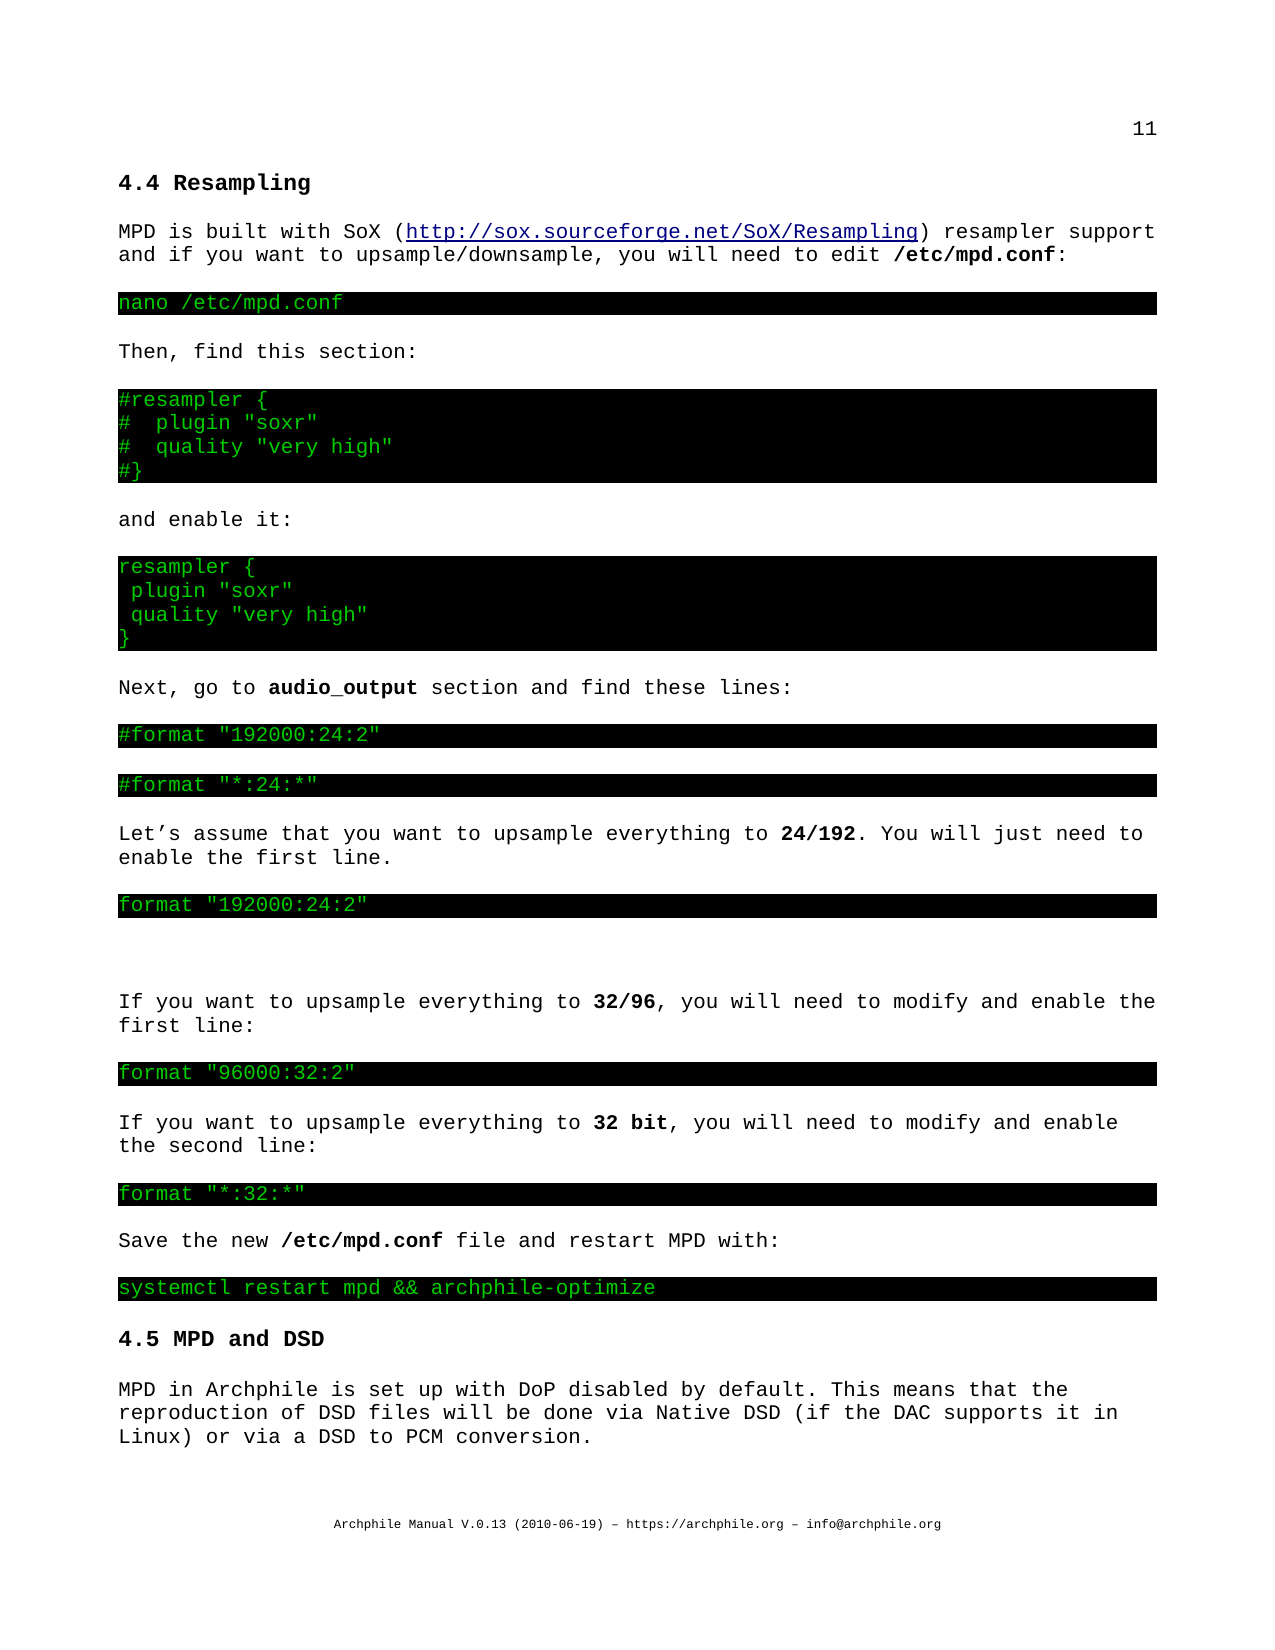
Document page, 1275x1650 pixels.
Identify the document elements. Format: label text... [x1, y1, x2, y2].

text plugin "soxr" [118, 580, 1157, 604]
text If you want to upsample everything to 32/96, you will need to modify and enable the first line: [118, 991, 1157, 1038]
text Let’s assume that you want to upsample everything to 24/192. You will just need to enable the first line. [118, 823, 1157, 871]
text #} [118, 459, 1157, 483]
text format "192000:24:2" [118, 894, 1157, 918]
text and enable it: [118, 509, 1157, 533]
text systemctl restart mpd && archphile-optimize [118, 1277, 1157, 1301]
text } [118, 627, 1157, 651]
text MPD in Archphile is set up with DoP disabled by default. This means that the reproduction of DSD files will be done via Native DSD (if the DAC supports it in Linux) or via a DSD to PCM conversion. [118, 1379, 1157, 1450]
text If you want to upsample everything to 32 bit, you will need to modify and enable the second line: [118, 1112, 1157, 1159]
text 4.5 MPD and DSD [118, 1327, 1157, 1353]
text nano /etc/mpd.conf [118, 292, 1157, 315]
text Then, find this section: [118, 341, 1157, 365]
text MPD is built with SoX (http://sox.sourceforge.net/SoX/Resampling) resampler support and if you want to upsample/downsample, you will need to edit /etc/mpd.conf: [118, 221, 1157, 268]
text format "96000:32:2" [118, 1062, 1157, 1086]
text # quality "very high" [118, 436, 1157, 459]
text Save the new /etc/mpd.conf file and restart MPD with: [118, 1230, 1157, 1254]
text #format "192000:24:2" [118, 724, 1157, 748]
text #format "*:24:*" [118, 774, 1157, 797]
text quality "very high" [118, 604, 1157, 627]
text # plugin "soxr" [118, 412, 1157, 436]
text #resampler { [118, 389, 1157, 412]
text 4.4 Resampling [118, 171, 1157, 197]
text format "*:32:*" [118, 1183, 1157, 1206]
text resampler { [118, 556, 1157, 580]
text Next, go to audio_output section and find these lines: [118, 677, 1157, 701]
